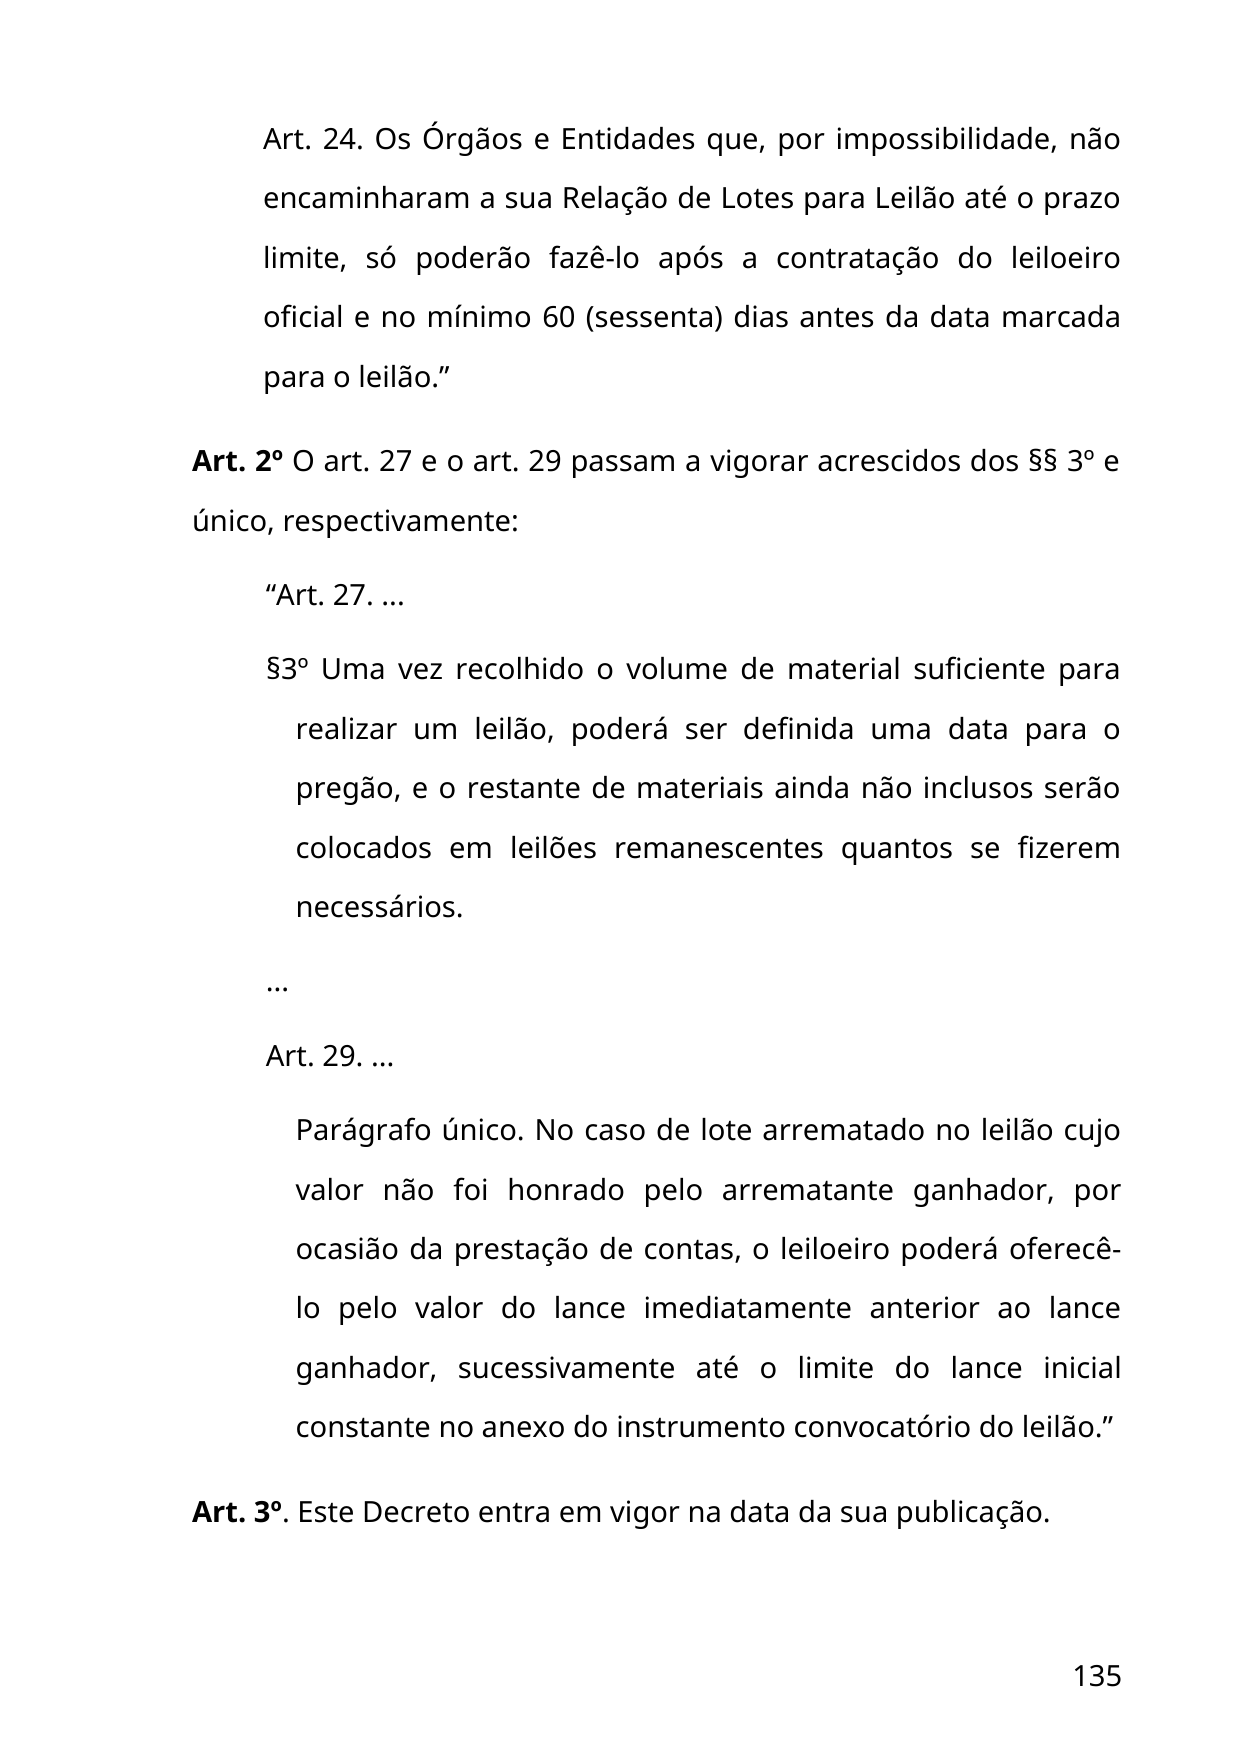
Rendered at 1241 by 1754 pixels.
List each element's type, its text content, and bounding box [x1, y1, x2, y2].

text ... [266, 961, 1122, 1000]
text Art. 3º. Este Decreto entra em vigor na data da sua publicação. [192, 1491, 1122, 1531]
text Art. 29. ... [266, 1035, 1122, 1075]
text “Art. 27. ... [266, 574, 1122, 614]
text Art. 2º O art. 27 e o art. 29 passam a vigorar acrescidos dos §§ 3º e único, respectivamente: [192, 441, 1122, 540]
text §3º Uma vez recolhido o volume de material suficiente para realizar um leilão, poderá ser definida uma data para o pregão, e o restante de materiais ainda não inclusos serão colocados em leilões remanescentes quantos se fizerem necessários. [266, 648, 1122, 926]
text Art. 24. Os Órgãos e Entidades que, por impossibilidade, não encaminharam a sua Relação de Lotes para Leilão até o prazo limite, só poderão fazê-lo após a contratação do leiloeiro oficial e no mínimo 60 (sessenta) dias antes da data marcada para o leilão.” [263, 118, 1122, 396]
text Parágrafo único. No caso de lote arrematado no leilão cujo valor não foi honrado pelo arrematante ganhador, por ocasião da prestação de contas, o leiloeiro poderá oferecê-lo pelo valor do lance imediatamente anterior ao lance ganhador, sucessivamente até o limite do lance inicial constante no anexo do instrumento convocatório do leilão.” [295, 1109, 1122, 1446]
